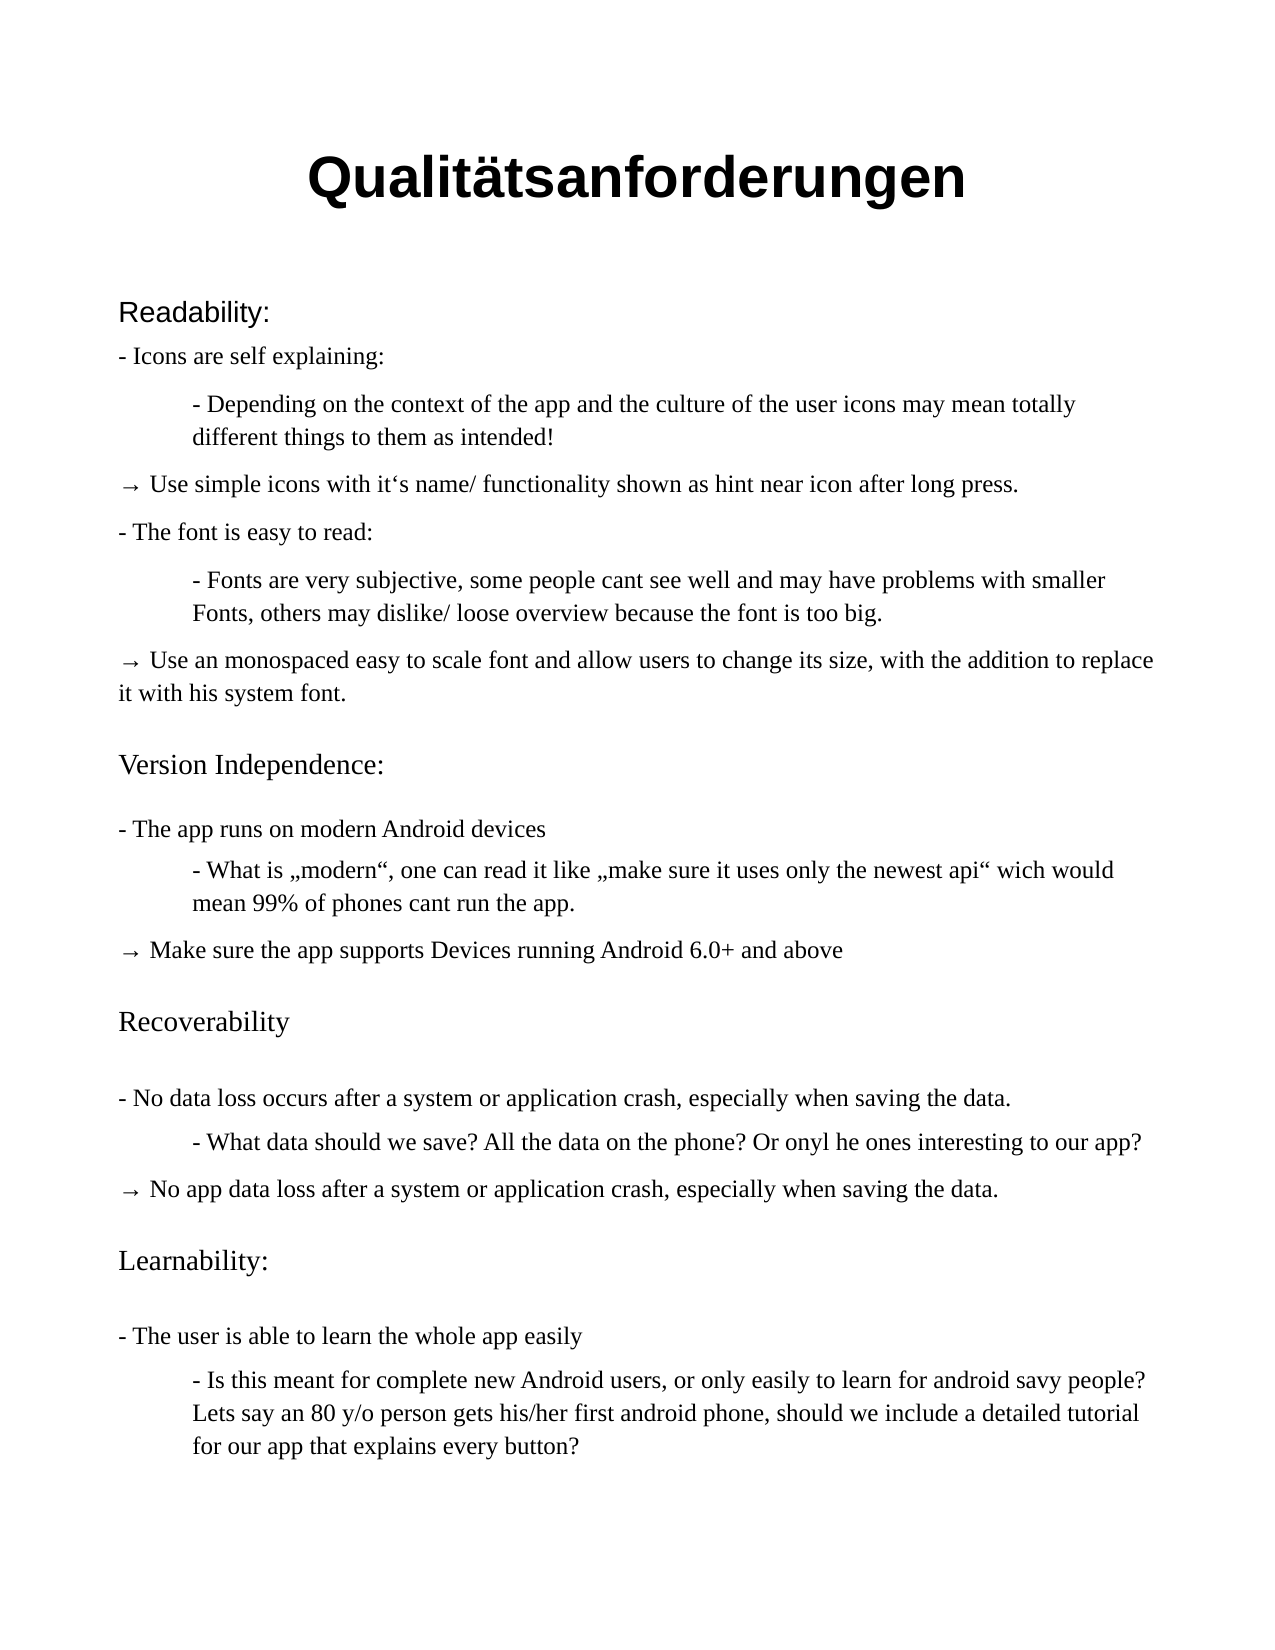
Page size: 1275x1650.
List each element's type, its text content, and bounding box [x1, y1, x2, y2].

text - What is „modern“, one can read it like „make sure it uses only the newest api“ wich would mean 99% of phones cant run the app. [118, 855, 1157, 917]
subtitle Learnability: [118, 1243, 1157, 1276]
text - What data should we save? All the data on the phone? Or onyl he ones interesting to our app? [118, 1127, 1157, 1155]
text → Make sure the app supports Devices running Android 6.0+ and above [118, 936, 1157, 964]
text → Use an monospaced easy to scale font and allow users to change its size, with the addition to replace it with his system font. [118, 645, 1157, 707]
text → No app data loss after a system or application crash, especially when saving the data. [118, 1174, 1157, 1203]
subtitle - The app runs on modern Android devices [118, 814, 1157, 842]
text - Depending on the context of the app and the culture of the user icons may mean totally different things to them as intended! [118, 389, 1157, 451]
text - Icons are self explaining: [118, 341, 1157, 370]
subtitle Version Independence: [118, 747, 1157, 780]
text - Fonts are very subjective, some people cant see well and may have problems with smaller Fonts, others may dislike/ loose overview because the font is too big. [118, 565, 1157, 627]
subtitle - No data loss occurs after a system or application crash, especially when saving the data. [118, 1071, 1157, 1114]
text → Use simple icons with it‘s name/ functionality shown as hint near icon after long press. [118, 469, 1157, 498]
text - Is this meant for complete new Android users, or only easily to learn for android savy people? Lets say an 80 y/o person gets his/her first android phone, should we include a detailed tutorial for our app that explains every button? [118, 1365, 1157, 1460]
title Qualitätsanforderungen [118, 143, 1157, 210]
text - The font is easy to read: [118, 517, 1157, 546]
subtitle Recoverability [118, 1004, 1157, 1038]
subtitle Readability: [118, 295, 1157, 329]
subtitle - The user is able to learn the whole app easily [118, 1309, 1157, 1353]
